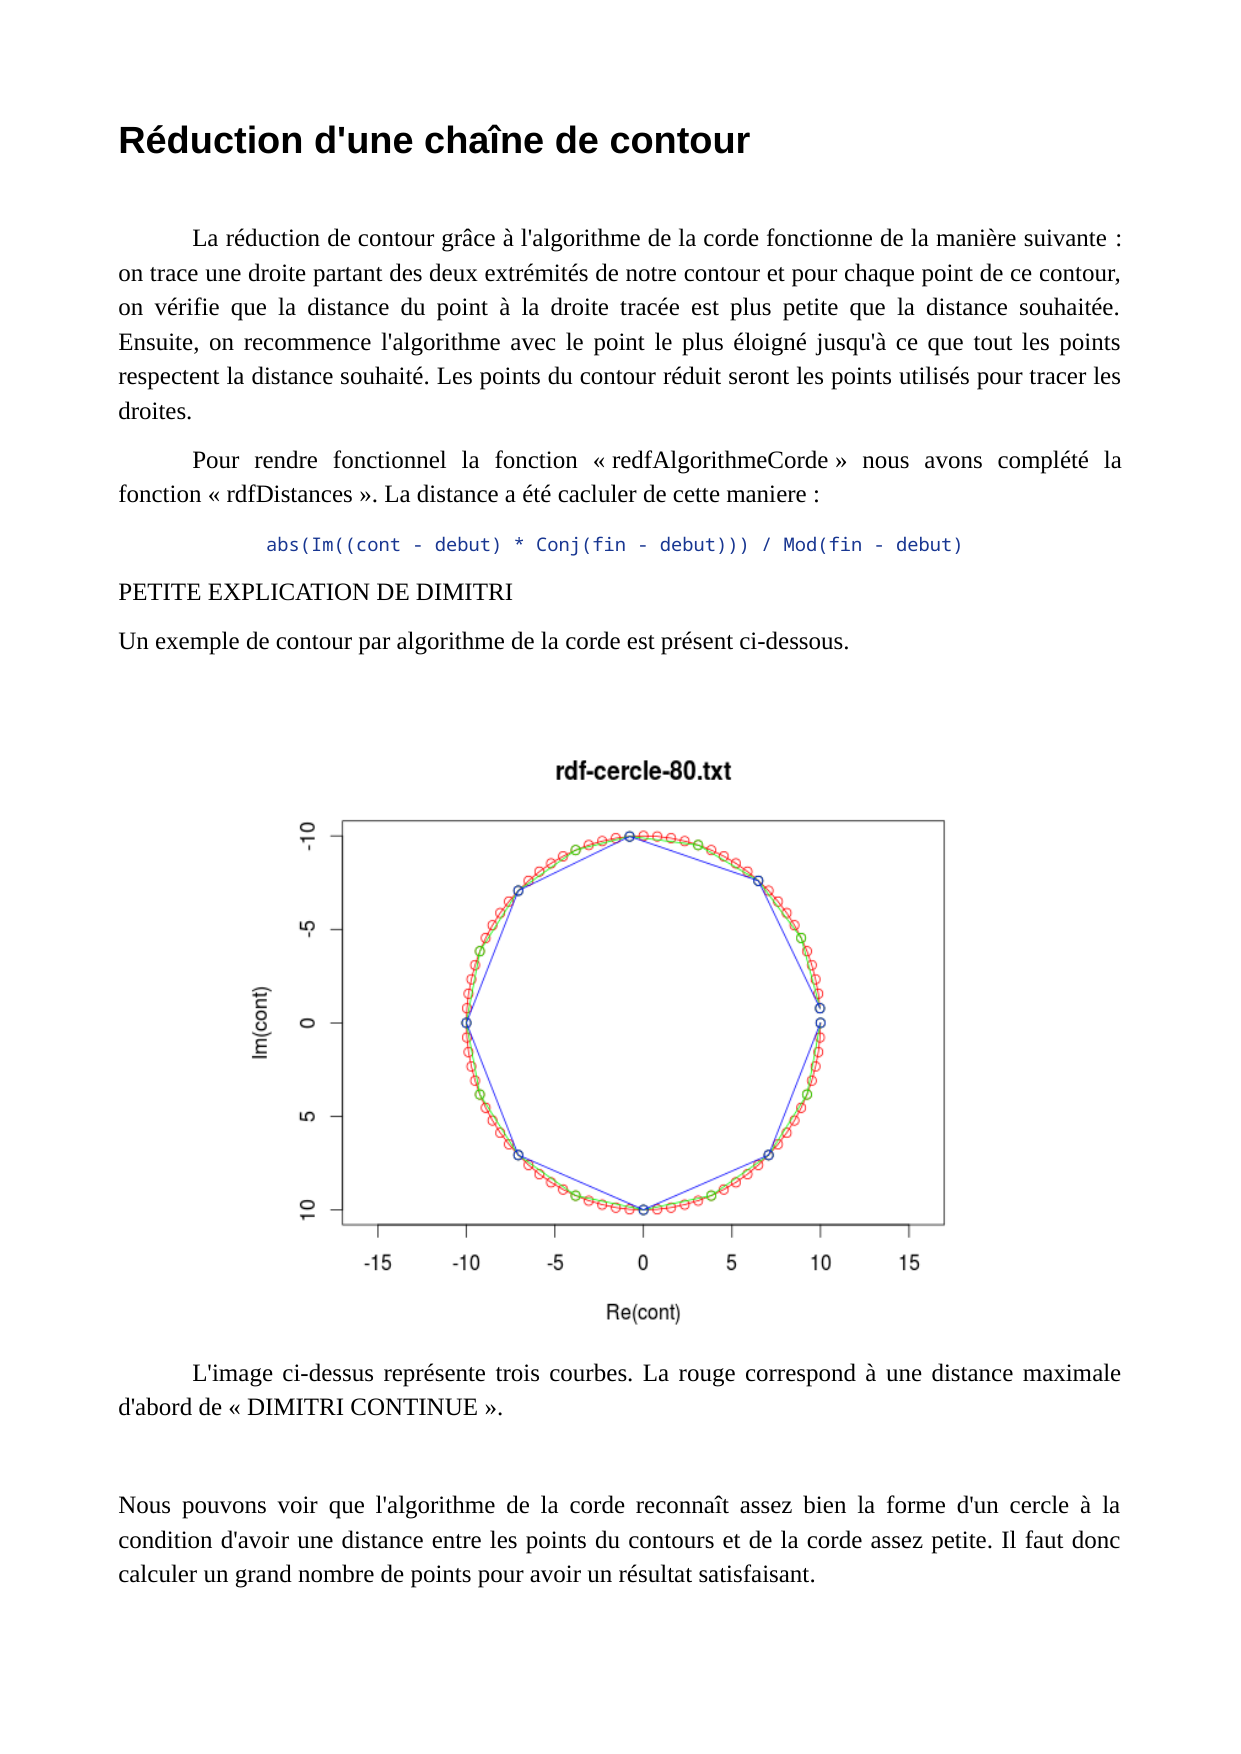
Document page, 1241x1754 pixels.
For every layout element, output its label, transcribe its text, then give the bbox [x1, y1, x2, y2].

text Pour rendre fonctionnel la fonction « redfAlgorithmeCorde » nous avons complété la fonction « rdfDistances ». La distance a été cacluler de cette maniere : [118, 445, 1122, 508]
text PETITE EXPLICATION DE DIMITRI [118, 577, 1122, 606]
subtitle Réduction d'une chaîne de contour [118, 118, 1122, 162]
text L'image ci-dessus représente trois courbes. La rouge correspond à une distance maximale d'abord de « DIMITRI CONTINUE ». [118, 1352, 1122, 1421]
text La réduction de contour grâce à l'algorithme de la corde fonctionne de la manière suivante : on trace une droite partant des deux extrémités de notre contour et pour chaque point de ce contour, on vérifie que la distance du point à la droite tracée est plus petite que la distance souhaitée. Ensuite, on recommence l'algorithme avec le point le plus éloigné jusqu'à ce que tout les points respectent la distance souhaité. Les points du contour réduit seront les points utilisés pour tracer les droites. [118, 223, 1122, 424]
text Nous pouvons voir que l'algorithme de la corde reconnaît assez bien la forme d'un cercle à la condition d'avoir une distance entre les points du contours et de la corde assez petite. Il faut donc calculer un grand nombre de points pour avoir un résultat satisfaisant. [118, 1490, 1122, 1588]
text abs(Im((cont - debut) * Conj(fin - debut))) / Mod(fin - debut) [118, 528, 1122, 557]
picture [246, 719, 994, 1352]
text Un exemple de contour par algorithme de la corde est présent ci-dessous. [118, 626, 1122, 655]
